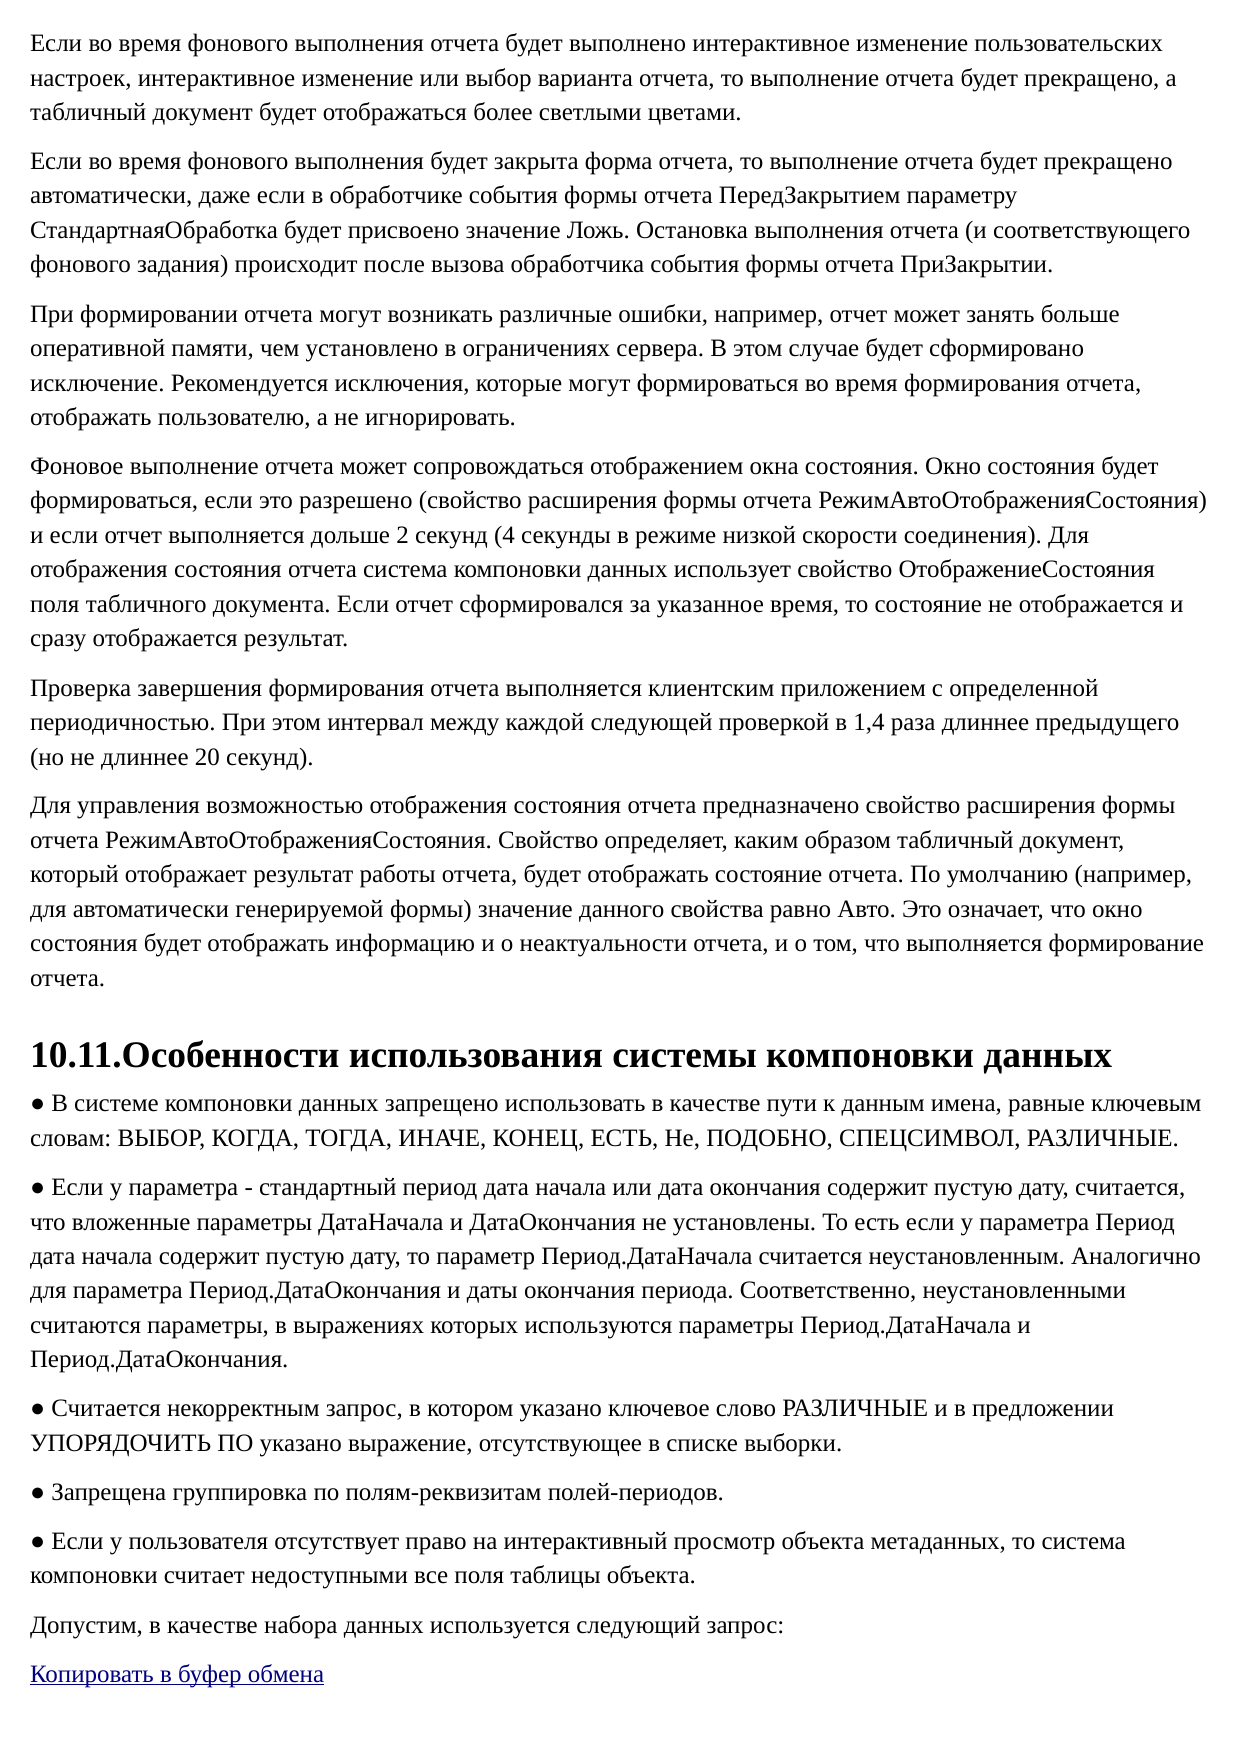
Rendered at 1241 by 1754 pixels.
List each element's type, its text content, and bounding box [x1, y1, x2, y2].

text Для управления возможностью отображения состояния отчета предназначено свойство расширения формы отчета РежимАвтоОтображенияСостояния. Свойство определяет, каким образом табличный документ, который отображает результат работы отчета, будет отображать состояние отчета. По умолчанию (например, для автоматически генерируемой формы) значение данного свойства равно Авто. Это означает, что окно состояния будет отображать информацию и о неактуальности отчета, и о том, что выполняется формирование отчета. [30, 791, 1211, 992]
text Копировать в буфер обмена [30, 1659, 1211, 1687]
text При формировании отчета могут возникать различные ошибки, например, отчет может занять больше оперативной памяти, чем установлено в ограничениях сервера. В этом случае будет сформировано исключение. Рекомендуется исключения, которые могут формироваться во время формирования отчета, отображать пользователю, а не игнорировать. [30, 299, 1211, 431]
text Фоновое выполнение отчета может сопровождаться отображением окна состояния. Окно состояния будет формироваться, если это разрешено (свойство расширения формы отчета РежимАвтоОтображенияСостояния) и если отчет выполняется дольше 2 секунд (4 секунды в режиме низкой скорости соединения). Для отображения состояния отчета система компоновки данных использует свойство ОтображениеСостояния поля табличного документа. Если отчет сформировался за указанное время, то состояние не отображается и сразу отображается результат. [30, 451, 1211, 652]
text ● В системе компоновки данных запрещено использовать в качестве пути к данным имена, равные ключевым словам: ВЫБОР, КОГДА, ТОГДА, ИНАЧЕ, КОНЕЦ, ЕСТЬ, Не, ПОДОБНО, СПЕЦСИМВОЛ, РАЗЛИЧНЫЕ. [30, 1088, 1211, 1152]
text Если во время фонового выполнения отчета будет выполнено интерактивное изменение пользовательских настроек, интерактивное изменение или выбор варианта отчета, то выполнение отчета будет прекращено, а табличный документ будет отображаться более светлыми цветами. [30, 28, 1211, 126]
text Допустим, в качестве набора данных используется следующий запрос: [30, 1610, 1211, 1638]
text ● Если у параметра ‑ стандартный период дата начала или дата окончания содержит пустую дату, считается, что вложенные параметры ДатаНачала и ДатаОкончания не установлены. То есть если у параметра Период дата начала содержит пустую дату, то параметр Период.ДатаНачала считается неустановленным. Аналогично для параметра Период.ДатаОкончания и даты окончания периода. Соответственно, неустановленными считаются параметры, в выражениях которых используются параметры Период.ДатаНачала и Период.ДатаОкончания. [30, 1172, 1211, 1373]
text Если во время фонового выполнения будет закрыта форма отчета, то выполнение отчета будет прекращено автоматически, даже если в обработчике события формы отчета ПередЗакрытием параметру СтандартнаяОбработка будет присвоено значение Ложь. Остановка выполнения отчета (и соответствующего фонового задания) происходит после вызова обработчика события формы отчета ПриЗакрытии. [30, 146, 1211, 278]
text ● Запрещена группировка по полям-реквизитам полей-периодов. [30, 1477, 1211, 1506]
text ● Если у пользователя отсутствует право на интерактивный просмотр объекта метаданных, то система компоновки считает недоступными все поля таблицы объекта. [30, 1526, 1211, 1589]
subtitle 10.11.Особенности использования системы компоновки данных [30, 1033, 1211, 1076]
text ● Считается некорректным запрос, в котором указано ключевое слово РАЗЛИЧНЫЕ и в предложении УПОРЯДОЧИТЬ ПО указано выражение, отсутствующее в списке выборки. [30, 1393, 1211, 1457]
text Проверка завершения формирования отчета выполняется клиентским приложением с определенной периодичностью. При этом интервал между каждой следующей проверкой в 1,4 раза длиннее предыдущего (но не длиннее 20 секунд). [30, 673, 1211, 770]
